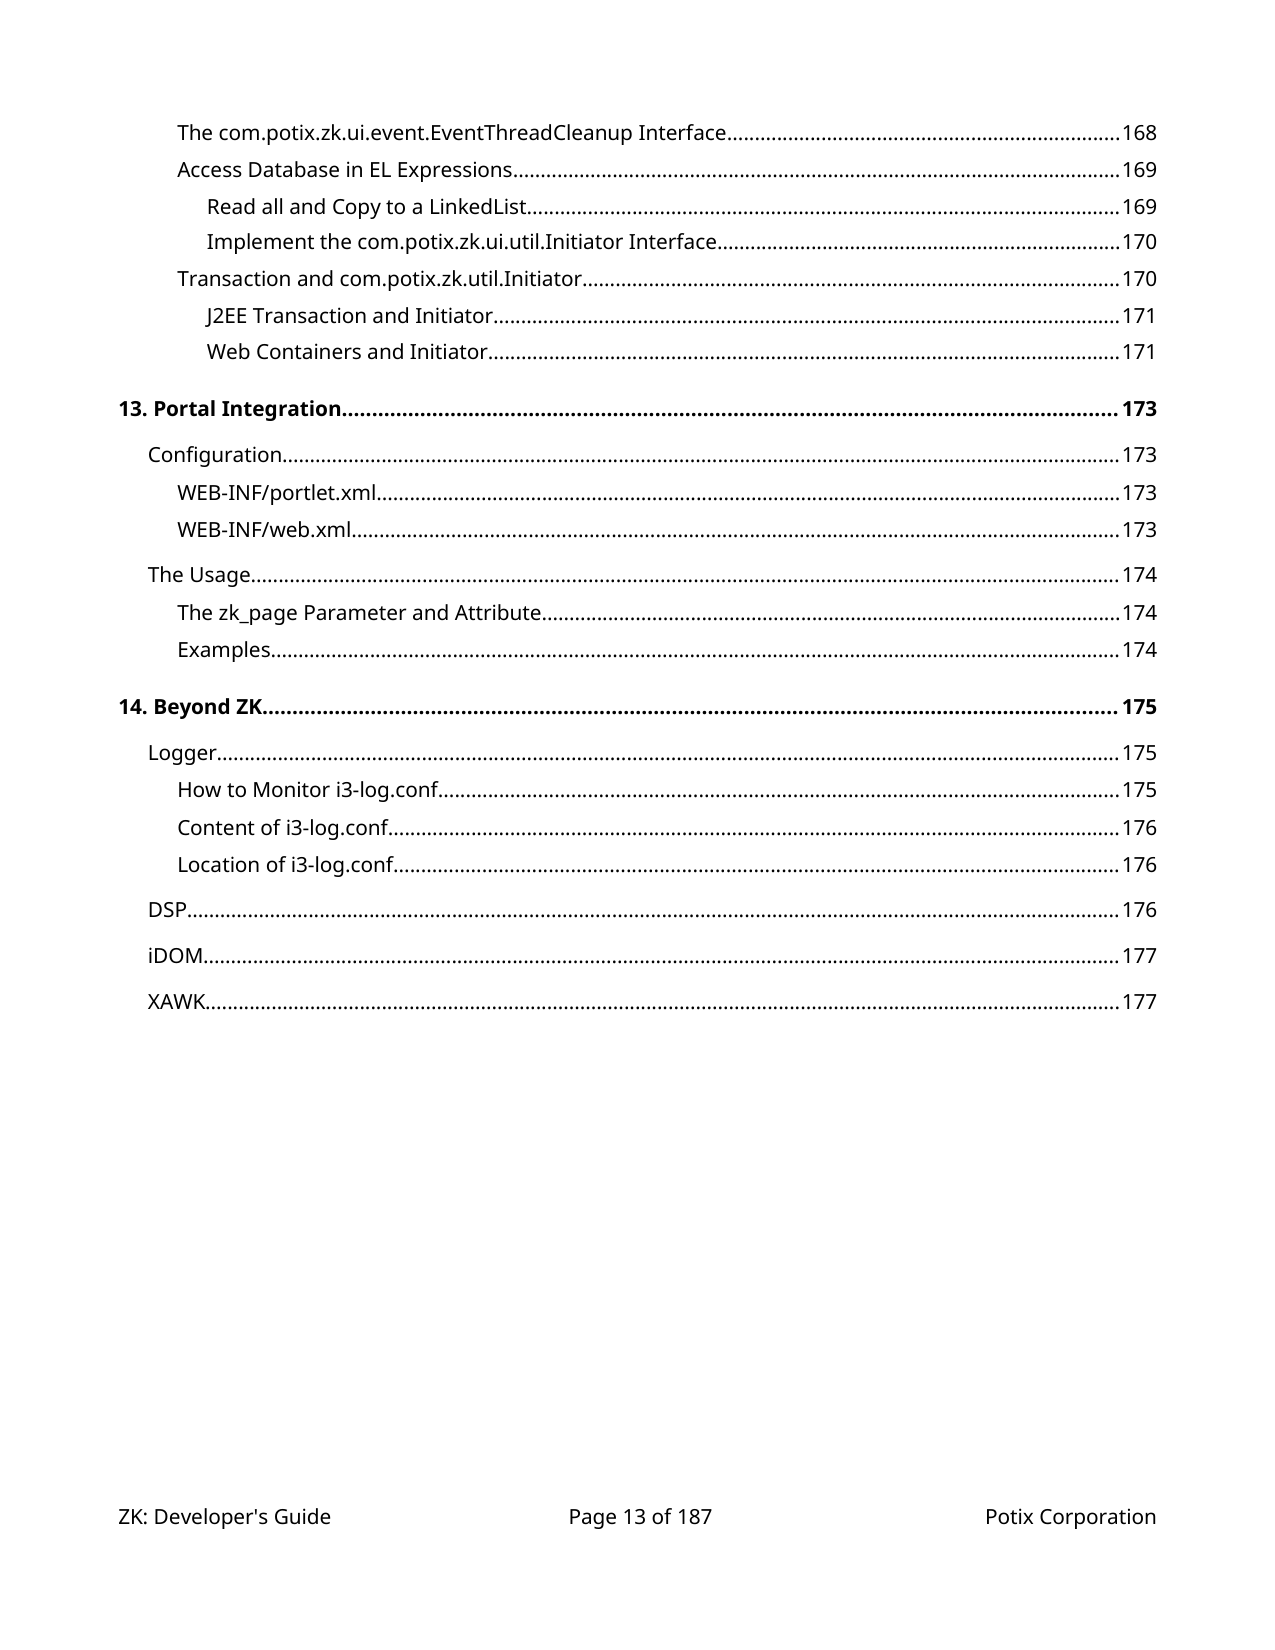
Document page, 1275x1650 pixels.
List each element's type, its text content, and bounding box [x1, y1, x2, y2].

text 14. Beyond ZK 175 [118, 692, 1157, 721]
text iDOM 177 [148, 942, 1157, 970]
text Location of i3-log.conf 176 [177, 850, 1157, 878]
text Configuration 173 [148, 441, 1157, 469]
text WEB-INF/portlet.xml 173 [177, 478, 1157, 506]
text The com.potix.zk.ui.event.EventThreadCleanup Interface 168 [177, 118, 1157, 146]
text Content of i3-log.conf 176 [177, 813, 1157, 841]
text XAWK 177 [148, 987, 1157, 1016]
text Read all and Copy to a LinkedList 169 [207, 192, 1157, 221]
text The Usage 174 [148, 561, 1157, 589]
text How to Monitor i3-log.conf 175 [177, 776, 1157, 804]
text Access Database in EL Expressions 169 [177, 155, 1157, 183]
text Transaction and com.potix.zk.util.Initiator 170 [177, 264, 1157, 293]
text DSP 176 [148, 896, 1157, 924]
text Web Containers and Initiator 171 [207, 337, 1157, 365]
text J2EE Transaction and Initiator 171 [207, 302, 1157, 330]
text The zk_page Parameter and Attribute 174 [177, 598, 1157, 626]
text Implement the com.potix.zk.ui.util.Initiator Interface 170 [207, 227, 1157, 256]
text Logger 175 [148, 738, 1157, 767]
text 13. Portal Integration 173 [118, 394, 1157, 423]
text WEB-INF/web.xml 173 [177, 515, 1157, 543]
text Examples 174 [177, 635, 1157, 663]
